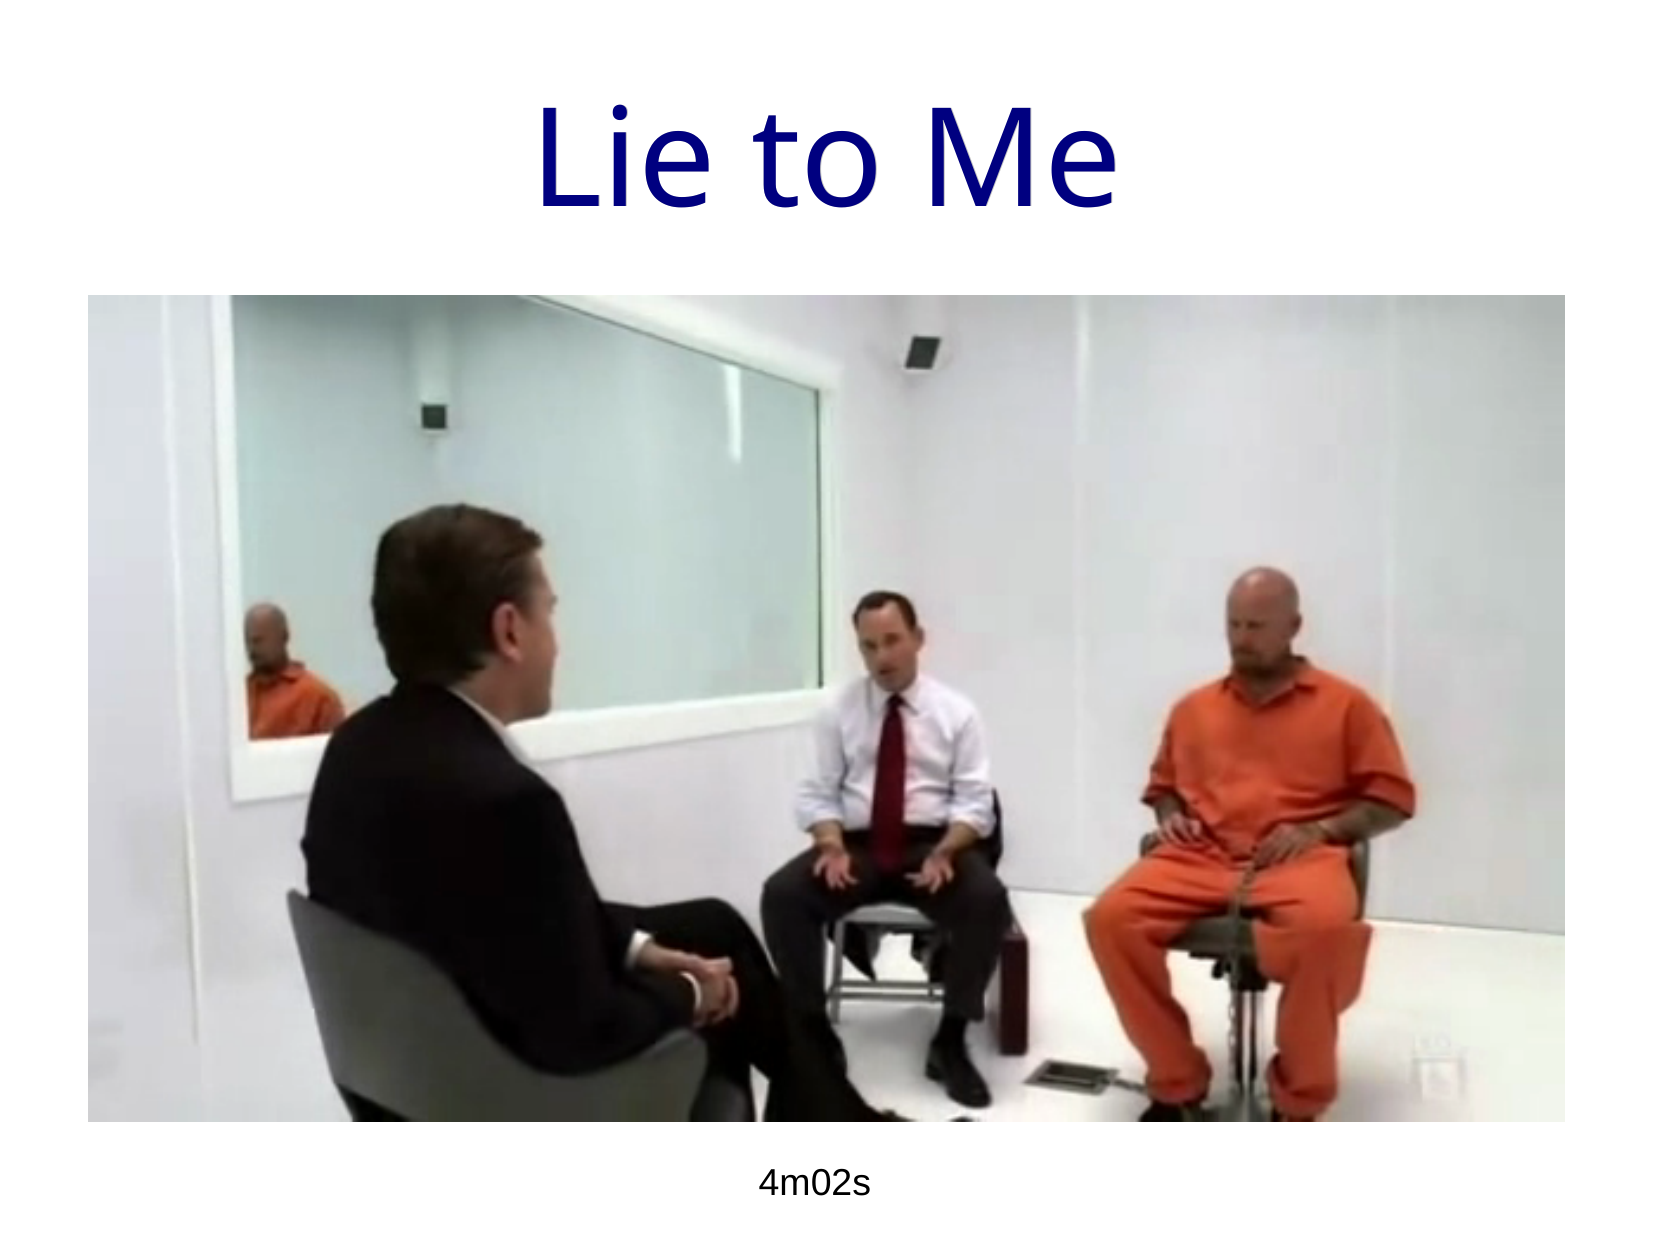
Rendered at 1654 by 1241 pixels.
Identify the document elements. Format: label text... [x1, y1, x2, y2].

picture [88, 295, 1565, 1123]
text_box 4m02s [743, 1153, 886, 1211]
title Lie to Me [82, 49, 1571, 257]
